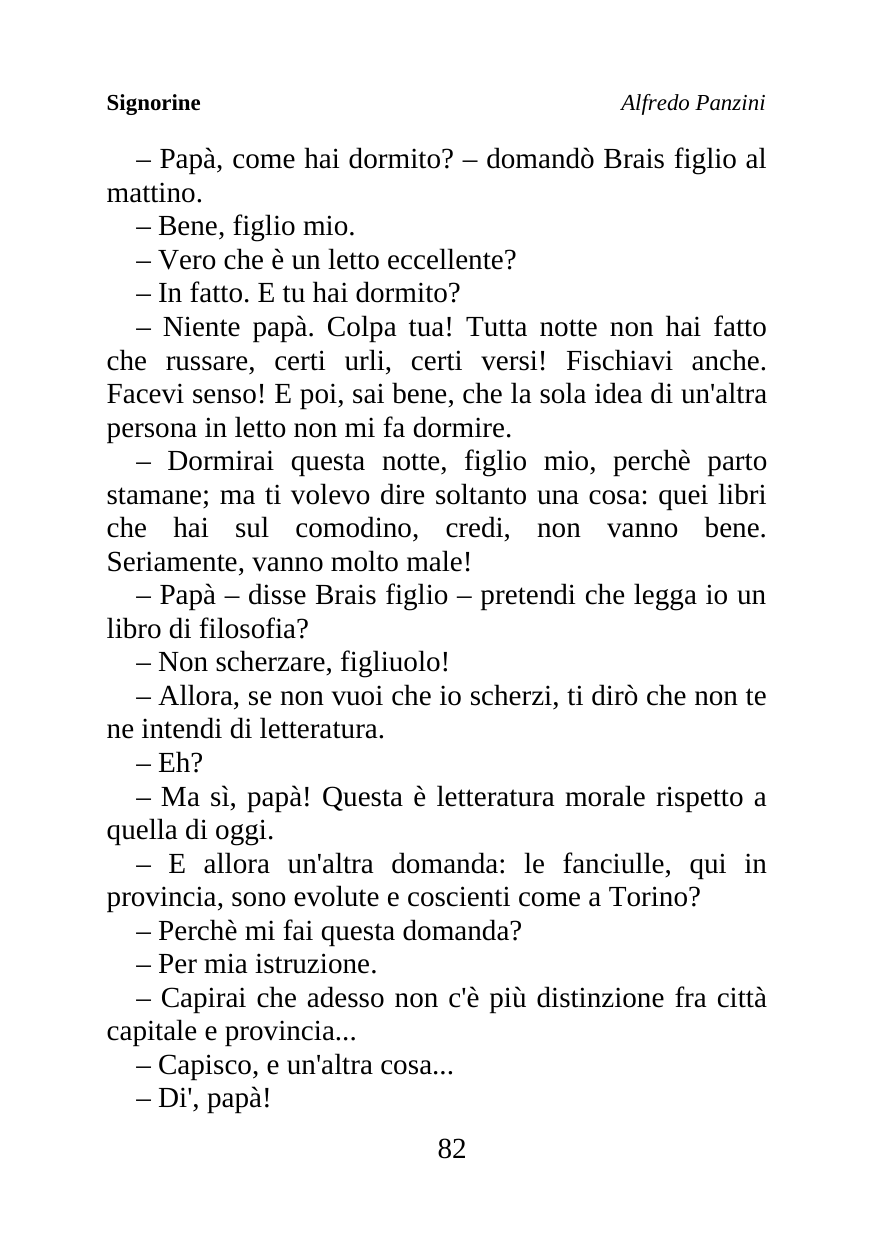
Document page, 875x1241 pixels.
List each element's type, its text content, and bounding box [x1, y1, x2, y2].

text – Papà, come hai dormito? – domandò Brais figlio al mattino. [106, 141, 768, 208]
text – Capirai che adesso non c'è più distinzione fra città capitale e provincia... [106, 980, 768, 1047]
text – Vero che è un letto eccellente? [106, 242, 768, 276]
text – Dormirai questa notte, figlio mio, perchè parto stamane; ma ti volevo dire soltanto una cosa: quei libri che hai sul comodino, credi, non vanno bene. Seriamente, vanno molto male! [106, 443, 768, 577]
text – Papà – disse Brais figlio – pretendi che legga io un libro di filosofia? [106, 577, 768, 644]
text – Di', papà! [106, 1081, 768, 1114]
text – Bene, figlio mio. [106, 208, 768, 242]
text – Non scherzare, figliuolo! [106, 644, 768, 678]
text – Niente papà. Colpa tua! Tutta notte non hai fatto che russare, certi urli, certi versi! Fischiavi anche. Facevi senso! E poi, sai bene, che la sola idea di un'altra persona in letto non mi fa dormire. [106, 309, 768, 443]
text – Perchè mi fai questa domanda? [106, 913, 768, 946]
text – Capisco, e un'altra cosa... [106, 1047, 768, 1081]
text – Per mia istruzione. [106, 946, 768, 980]
text – In fatto. E tu hai dormito? [106, 276, 768, 309]
text – Allora, se non vuoi che io scherzi, ti dirò che non te ne intendi di letteratura. [106, 678, 768, 745]
text – Eh? [106, 745, 768, 779]
text – E allora un'altra domanda: le fanciulle, qui in provincia, sono evolute e coscienti come a Torino? [106, 846, 768, 913]
text – Ma sì, papà! Questa è letteratura morale rispetto a quella di oggi. [106, 779, 768, 846]
